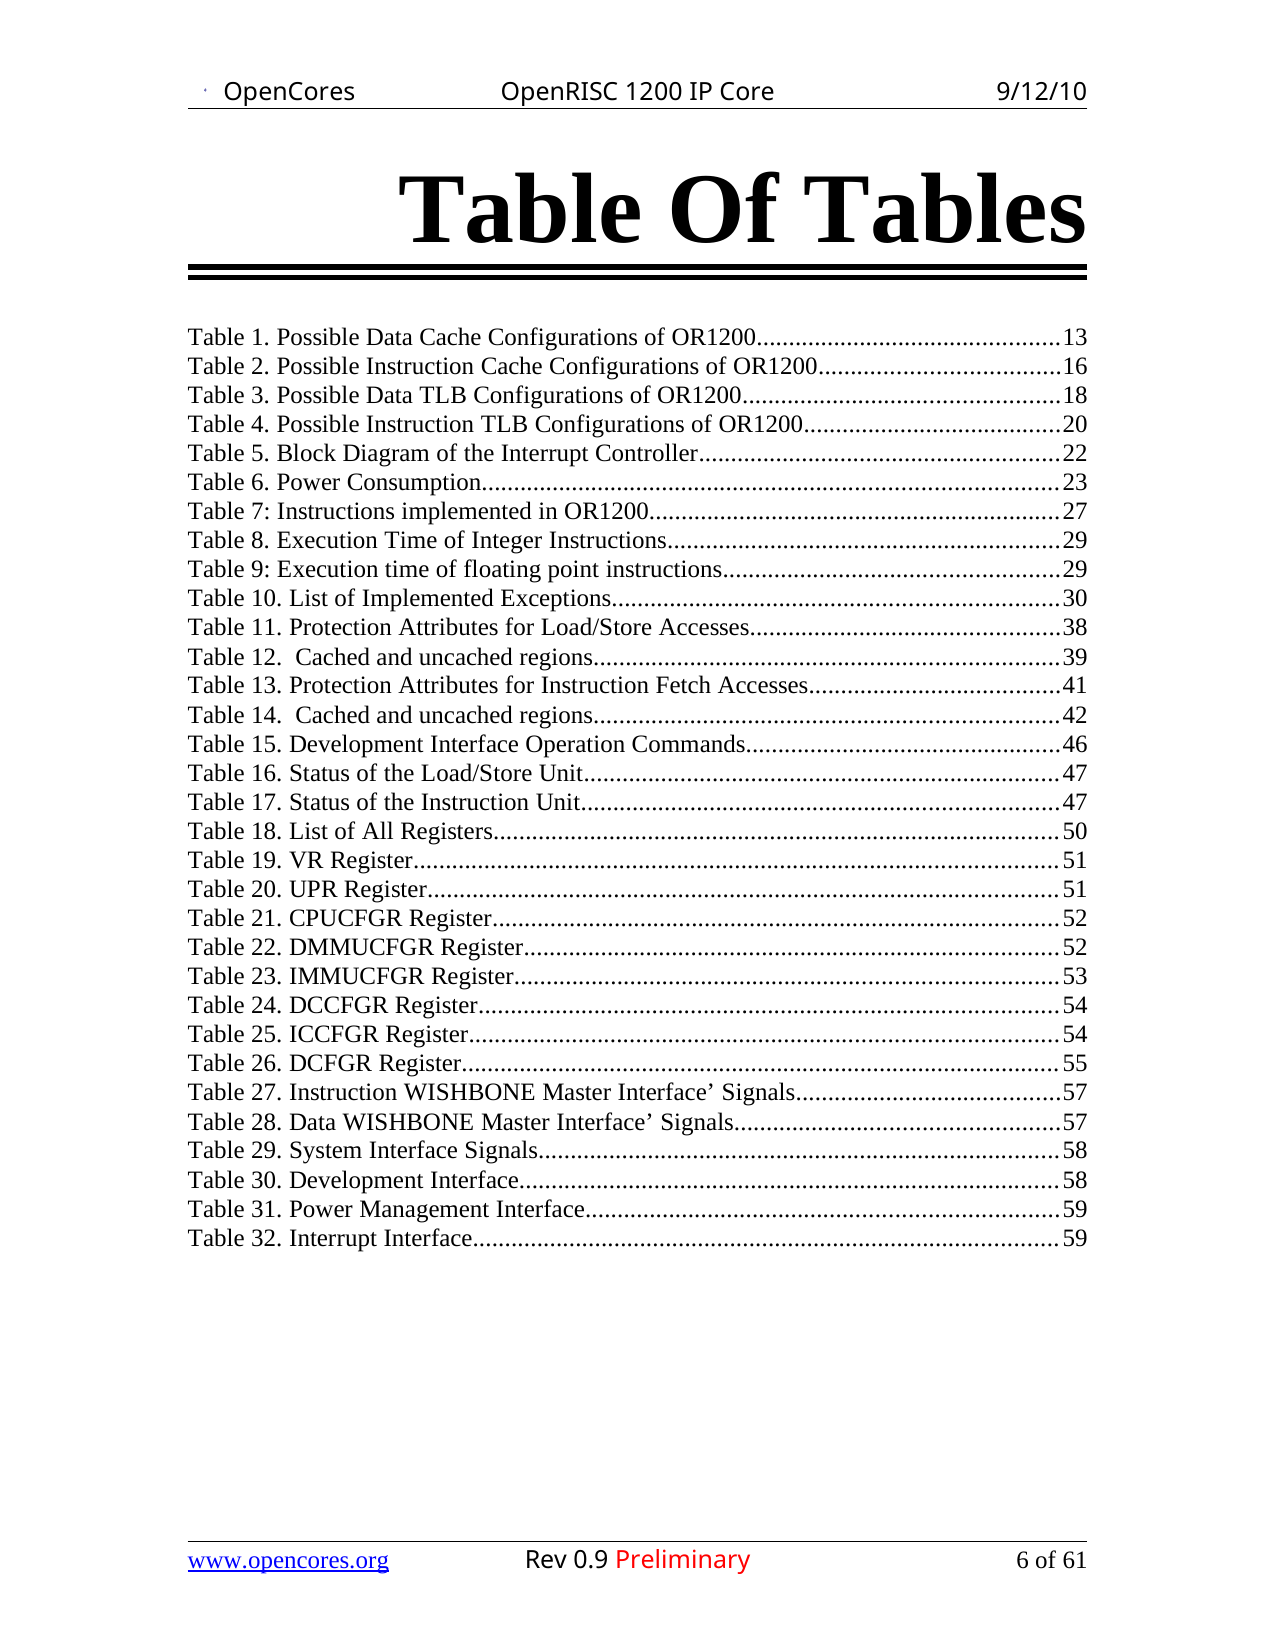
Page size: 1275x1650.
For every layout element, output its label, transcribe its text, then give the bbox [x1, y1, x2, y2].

text Table 19. VR Register 51 [187, 845, 1087, 874]
text Table 20. UPR Register 51 [187, 874, 1087, 903]
text Table 32. Interrupt Interface 59 [187, 1223, 1087, 1252]
text Table 17. Status of the Instruction Unit 47 [187, 787, 1087, 816]
text Table 15. Development Interface Operation Commands 46 [187, 728, 1087, 758]
text Table 8. Execution Time of Integer Instructions 29 [187, 525, 1087, 554]
text Table 7: Instructions implemented in OR1200 27 [187, 496, 1087, 525]
text Table 1. Possible Data Cache Configurations of OR1200 13 [187, 322, 1087, 351]
text Table 23. IMMUCFGR Register 53 [187, 961, 1087, 990]
text Table 30. Development Interface 58 [187, 1164, 1087, 1193]
text Table 31. Power Management Interface 59 [187, 1193, 1087, 1223]
text Table 11. Protection Attributes for Load/Store Accesses 38 [187, 612, 1087, 641]
text Table 10. List of Implemented Exceptions 30 [187, 583, 1087, 612]
text Table 3. Possible Data TLB Configurations of OR1200 18 [187, 380, 1087, 409]
text Table 25. ICCFGR Register 54 [187, 1019, 1087, 1048]
text Table 2. Possible Instruction Cache Configurations of OR1200 16 [187, 351, 1087, 380]
text Table 16. Status of the Load/Store Unit 47 [187, 758, 1087, 787]
text Table 26. DCFGR Register 55 [187, 1048, 1087, 1077]
text Table 24. DCCFGR Register 54 [187, 990, 1087, 1019]
text Table 13. Protection Attributes for Instruction Fetch Accesses 41 [187, 670, 1087, 699]
text Table 5. Block Diagram of the Interrupt Controller 22 [187, 438, 1087, 467]
text Table 27. Instruction WISHBONE Master Interface’ Signals 57 [187, 1077, 1087, 1106]
text Table 6. Power Consumption 23 [187, 467, 1087, 496]
text Table 9: Execution time of floating point instructions 29 [187, 554, 1087, 583]
subtitle Table Of Tables [187, 150, 1087, 280]
text Table 22. DMMUCFGR Register 52 [187, 932, 1087, 961]
text Table 21. CPUCFGR Register 52 [187, 903, 1087, 932]
text Table 28. Data WISHBONE Master Interface’ Signals 57 [187, 1106, 1087, 1135]
text Table 29. System Interface Signals 58 [187, 1135, 1087, 1164]
text Table 14. Cached and uncached regions 42 [187, 699, 1087, 728]
text Table 4. Possible Instruction TLB Configurations of OR1200 20 [187, 409, 1087, 438]
text Table 18. List of All Registers 50 [187, 816, 1087, 845]
text Table 12. Cached and uncached regions 39 [187, 641, 1087, 670]
